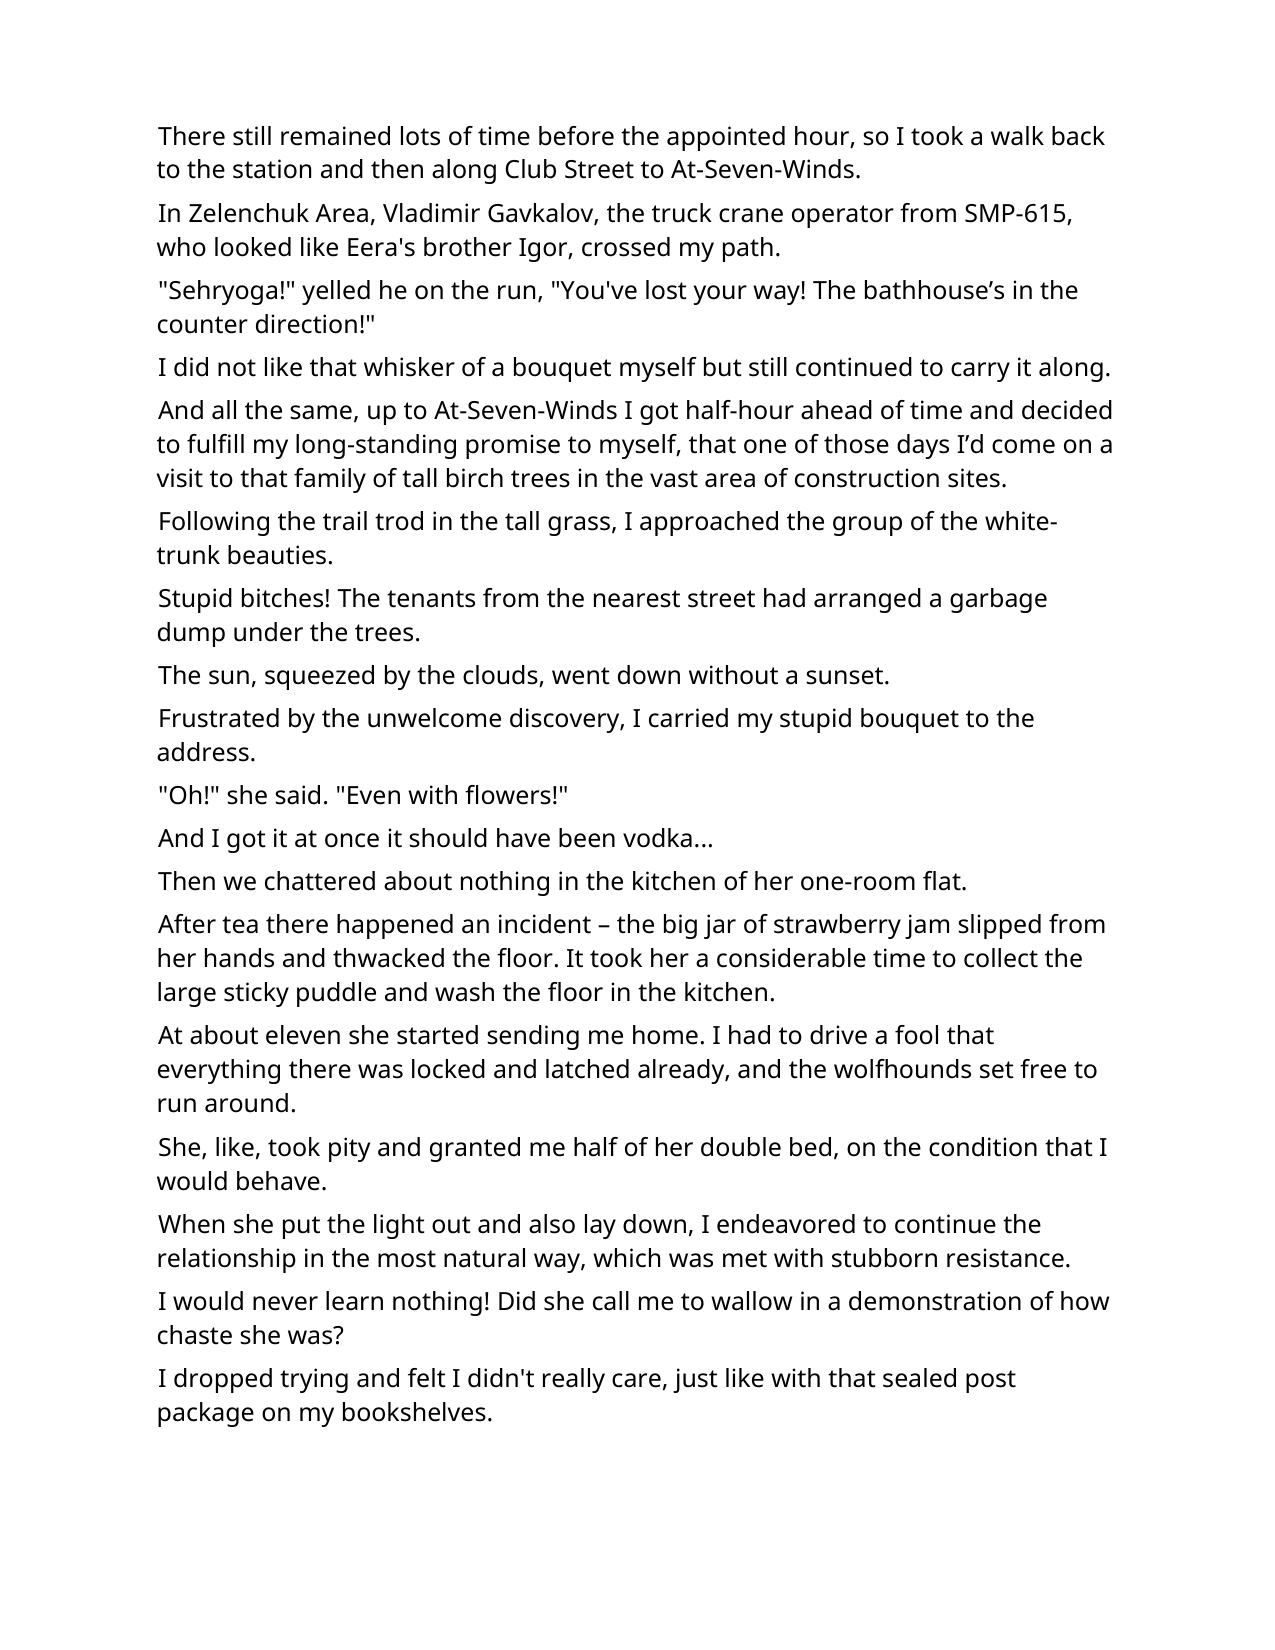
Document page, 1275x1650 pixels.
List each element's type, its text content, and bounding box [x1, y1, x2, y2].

text I did not like that whisker of a bouquet myself but still continued to carry it along. [156, 349, 1118, 383]
text And all the same, up to At-Seven-Winds I got half-hour ahead of time and decided to fulfill my long-standing promise to myself, that one of those days I’d come on a visit to that family of tall birch trees in the vast area of construction sites. [156, 392, 1118, 494]
text Then we chattered about nothing in the kitchen of her one-room flat. [156, 864, 1118, 898]
text "Oh!" she said. "Even with flowers!" [156, 778, 1118, 812]
text "Sehryoga!" yelled he on the run, "You've lost your way! The bathhouse’s in the counter direction!" [156, 272, 1118, 340]
text Stupid bitches! The tenants from the nearest street had arranged a garbage dump under the trees. [156, 581, 1118, 649]
text Following the trail trod in the tall grass, I approached the group of the white-trunk beauties. [156, 503, 1118, 572]
text Frustrated by the unwelcome discovery, I carried my stupid bouquet to the address. [156, 701, 1118, 769]
text After tea there happened an incident – the big jar of strawberry jam slipped from her hands and thwacked the floor. It took her a considerable time to collect the large sticky puddle and wash the floor in the kitchen. [156, 907, 1118, 1009]
text And I got it at once it should have been vodka... [156, 821, 1118, 855]
text At about eleven she started sending me home. I had to drive a fool that everything there was locked and latched already, and the wolfhounds set free to run around. [156, 1018, 1118, 1120]
text In Zelenchuk Area, Vladimir Gavkalov, the truck crane operator from SMP-615, who looked like Eera's brother Igor, crossed my path. [156, 195, 1118, 263]
text The sun, squeezed by the clouds, went down without a sunset. [156, 658, 1118, 692]
text She, like, took pity and granted me half of her double bed, on the condition that I would behave. [156, 1129, 1118, 1197]
text I dropped trying and felt I didn't really care, just like with that sealed post package on my bookshelves. [156, 1360, 1118, 1428]
text I would never learn nothing! Did she call me to wallow in a demonstration of how chaste she was? [156, 1283, 1118, 1351]
text When she put the light out and also lay down, I endeavored to continue the relationship in the most natural way, which was met with stubborn resistance. [156, 1206, 1118, 1274]
text There still remained lots of time before the appointed hour, so I took a walk back to the station and then along Club Street to At-Seven-Winds. [156, 118, 1118, 186]
